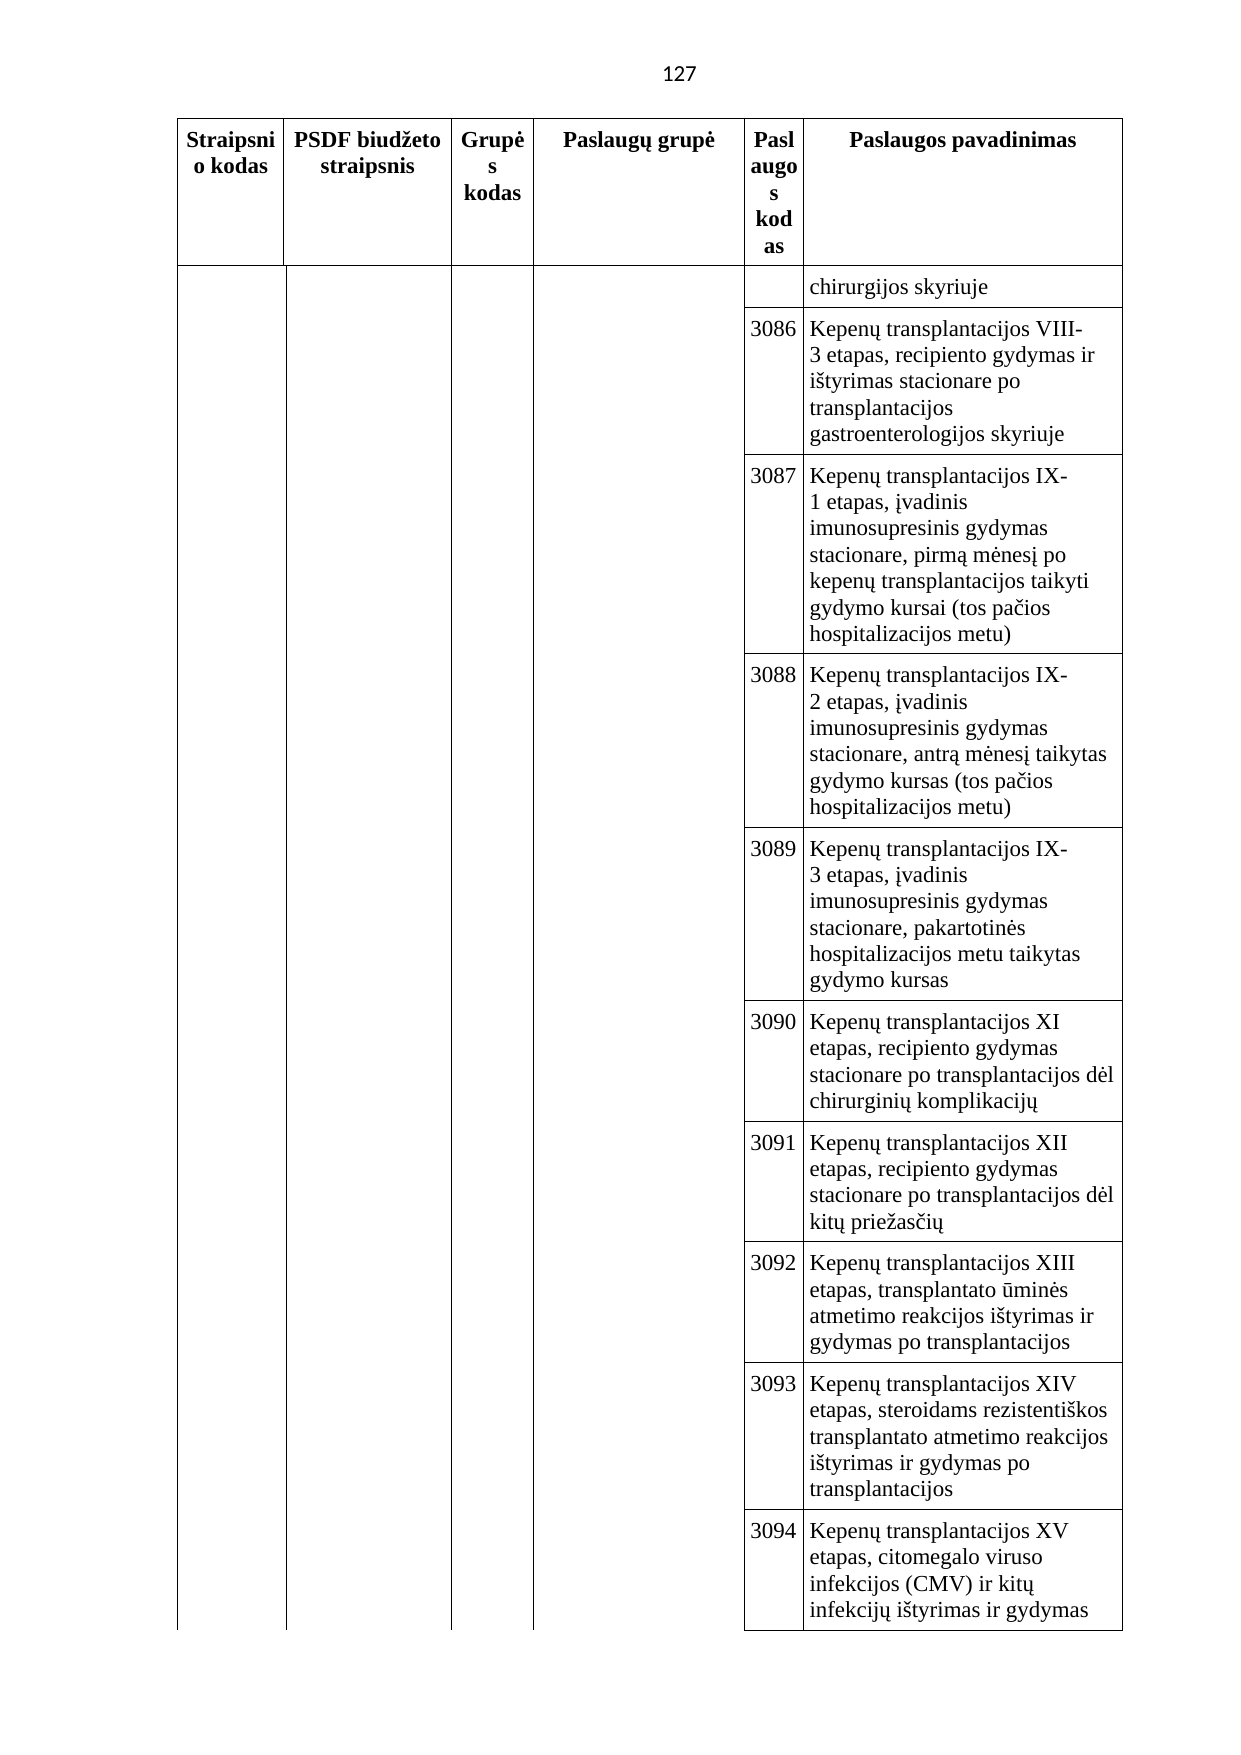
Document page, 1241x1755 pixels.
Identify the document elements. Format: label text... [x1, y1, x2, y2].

table_cell 3092 [745, 1242, 803, 1362]
table_cell 3091 [745, 1122, 803, 1241]
table_cell chirurgijos skyriuje [804, 266, 1122, 307]
table_cell [534, 1241, 744, 1362]
table_header Paslaugų grupė [534, 119, 744, 265]
table_cell [287, 1000, 451, 1121]
table_cell [452, 1000, 533, 1121]
table_cell Kepenų transplantacijos IX-3 etapas, įvadinis imunosupresinis gydymas stacionare, pakartotinės hospitalizacijos metu taikytas gydymo kursas [804, 828, 1122, 1000]
table_cell [178, 1121, 286, 1241]
table_cell 3086 [745, 308, 803, 454]
table_cell [452, 307, 533, 454]
table_cell Kepenų transplantacijos XI etapas, recipiento gydymas stacionare po transplantacijos dėl chirurginių komplikacijų [804, 1001, 1122, 1121]
table_header Straipsnio kodas [178, 119, 283, 265]
table_cell Kepenų transplantacijos XV etapas, citomegalo viruso infekcijos (CMV) ir kitų infekcijų ištyrimas ir gydymas [804, 1510, 1122, 1629]
table_cell [287, 307, 451, 454]
table_cell [178, 827, 286, 1000]
table_cell [452, 1241, 533, 1362]
table_cell 3093 [745, 1363, 803, 1509]
table_cell [452, 1121, 533, 1241]
table_cell [534, 827, 744, 1000]
table_header Paslaugos kodas [745, 119, 803, 265]
table_cell [178, 307, 286, 454]
table_cell Kepenų transplantacijos XIV etapas, steroidams rezistentiškos transplantato atmetimo reakcijos ištyrimas ir gydymas po transplantacijos [804, 1363, 1122, 1509]
table_cell 3087 [745, 455, 803, 653]
table_cell [178, 1000, 286, 1121]
table_cell [534, 653, 744, 827]
table_cell [287, 1362, 451, 1509]
table_cell [534, 1000, 744, 1121]
table_cell [452, 827, 533, 1000]
table_cell [287, 266, 451, 307]
table_cell [452, 454, 533, 653]
table_cell 3088 [745, 654, 803, 827]
table_cell [534, 307, 744, 454]
table_cell [178, 266, 286, 307]
table_cell [745, 266, 803, 307]
table_cell [287, 1509, 451, 1629]
table_cell [178, 454, 286, 653]
table_cell [287, 1121, 451, 1241]
table_cell [452, 1362, 533, 1509]
table_cell [452, 266, 533, 307]
table_cell Kepenų transplantacijos IX-2 etapas, įvadinis imunosupresinis gydymas stacionare, antrą mėnesį taikytas gydymo kursas (tos pačios hospitalizacijos metu) [804, 654, 1122, 827]
table_cell [178, 1509, 286, 1629]
table_cell 3094 [745, 1510, 803, 1629]
table_cell Kepenų transplantacijos VIII-3 etapas, recipiento gydymas ir ištyrimas stacionare po transplantacijos gastroenterologijos skyriuje [804, 308, 1122, 454]
table_cell 3090 [745, 1001, 803, 1121]
table_cell Kepenų transplantacijos IX-1 etapas, įvadinis imunosupresinis gydymas stacionare, pirmą mėnesį po kepenų transplantacijos taikyti gydymo kursai (tos pačios hospitalizacijos metu) [804, 455, 1122, 653]
table_cell [534, 266, 744, 307]
table_cell [287, 1241, 451, 1362]
table_cell [178, 653, 286, 827]
table_cell [287, 827, 451, 1000]
table_cell [178, 1241, 286, 1362]
table_cell Kepenų transplantacijos XII etapas, recipiento gydymas stacionare po transplantacijos dėl kitų priežasčių [804, 1122, 1122, 1241]
table_cell [452, 1509, 533, 1629]
table_cell [534, 454, 744, 653]
table_cell [287, 653, 451, 827]
table_cell [534, 1362, 744, 1509]
table_cell [178, 1362, 286, 1509]
table_header Grupės kodas [452, 119, 533, 265]
table_header PSDF biudžeto straipsnis [284, 119, 451, 265]
table_header Paslaugos pavadinimas [804, 119, 1122, 265]
table_cell [534, 1509, 744, 1629]
table_cell 3089 [745, 828, 803, 1000]
table_cell [287, 454, 451, 653]
table_cell [452, 653, 533, 827]
table_cell Kepenų transplantacijos XIII etapas, transplantato ūminės atmetimo reakcijos ištyrimas ir gydymas po transplantacijos [804, 1242, 1122, 1362]
table_cell [534, 1121, 744, 1241]
